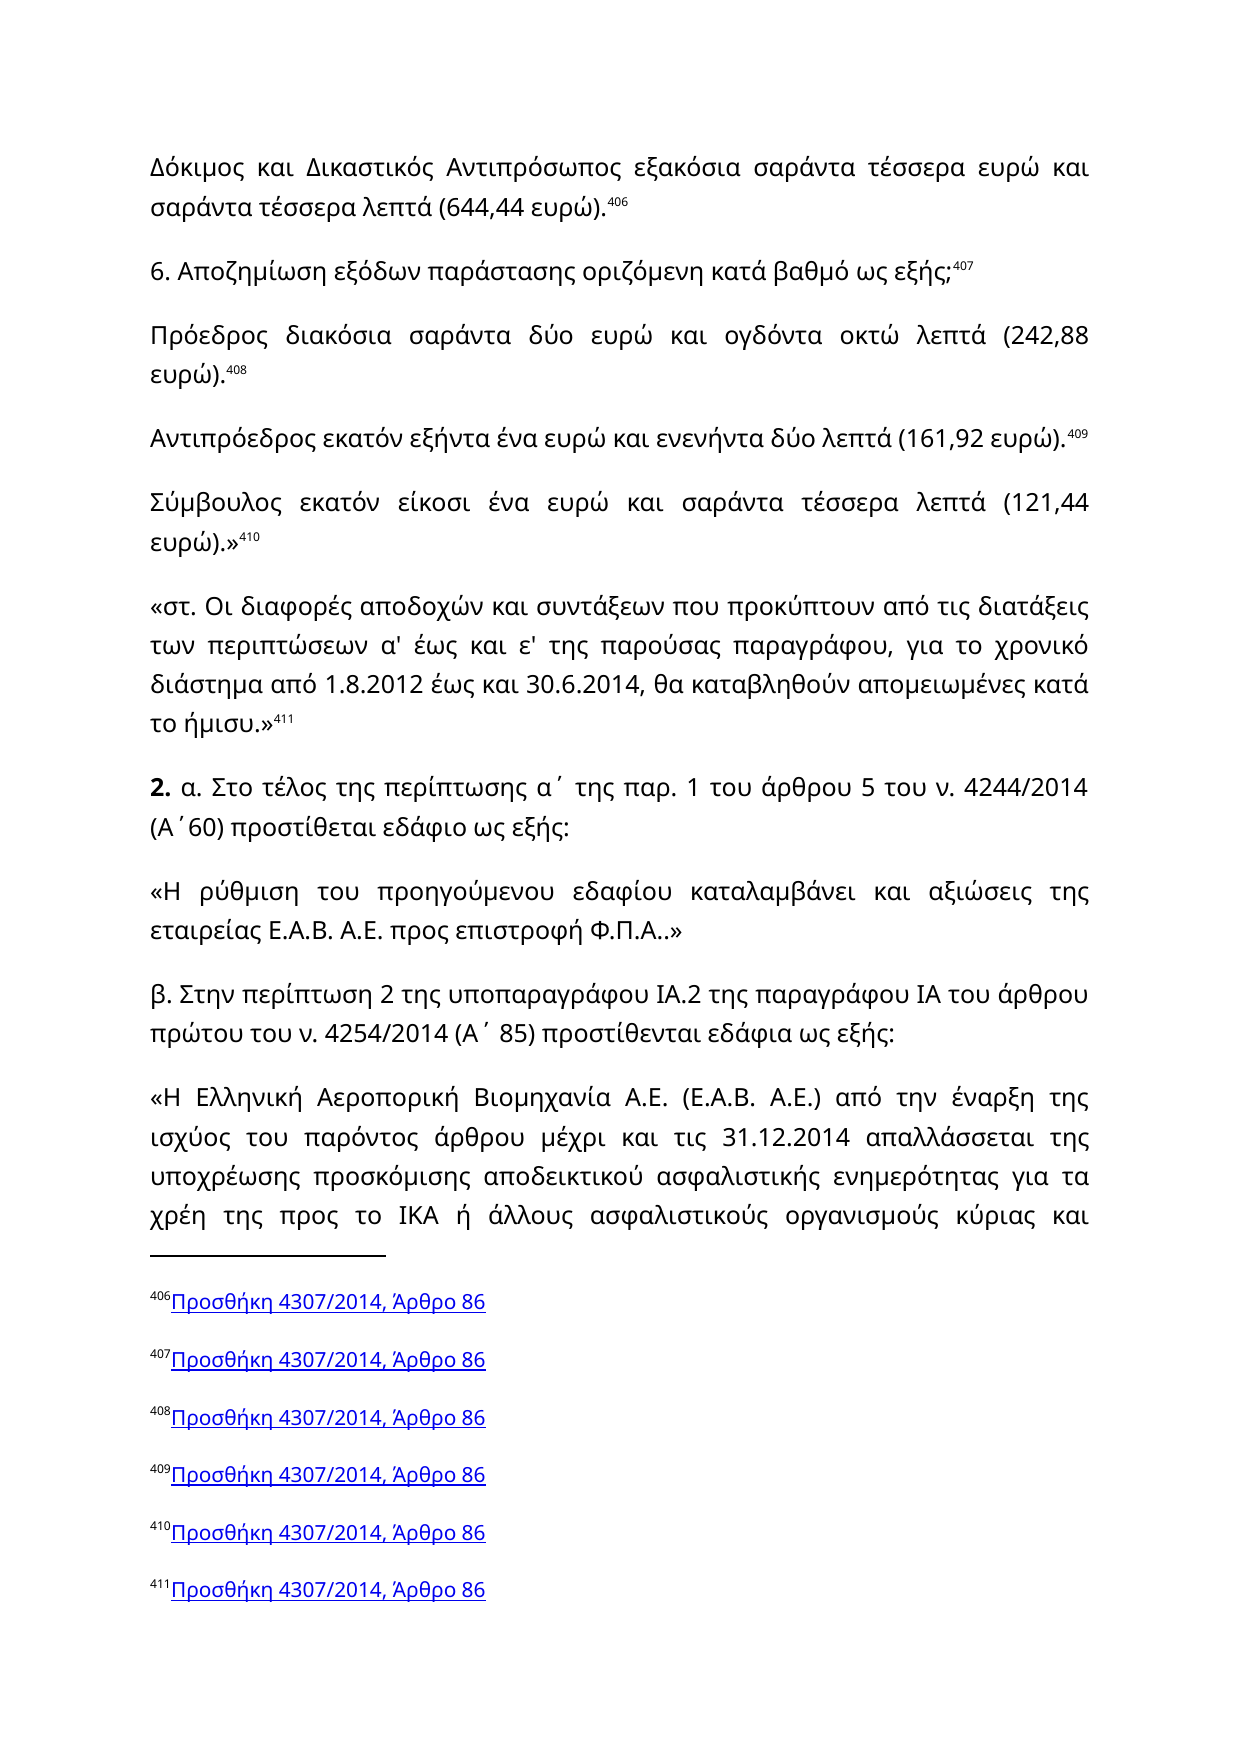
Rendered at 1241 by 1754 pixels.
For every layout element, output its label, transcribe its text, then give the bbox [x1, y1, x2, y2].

text Πρόεδρος διακόσια σαράντα δύο ευρώ και ογδόντα οκτώ λεπτά (242,88 ευρώ). [150, 317, 1090, 391]
text «στ. Οι διαφορές αποδοχών και συντάξεων που προκύπτουν από τις διατάξεις των περιπτώσεων α' έως και ε' της παρούσας παραγράφου, για το χρονικό διάστημα από 1.8.2012 έως και 30.6.2014, θα καταβληθούν απομειωμένες κατά το ήμισυ.» [150, 588, 1090, 740]
text Δόκιμος και Δικαστικός Αντιπρόσωπος εξακόσια σαράντα τέσσερα ευρώ και σαράντα τέσσερα λεπτά (644,44 ευρώ). [150, 150, 1090, 223]
text Προσθήκη 4307/2014, Άρθρο 86 [150, 1287, 1090, 1316]
text Προσθήκη 4307/2014, Άρθρο 86 [150, 1460, 1090, 1489]
text Σύμβουλος εκατόν είκοσι ένα ευρώ και σαράντα τέσσερα λεπτά (121,44 ευρώ).» [150, 485, 1090, 558]
text «Η Ελληνική Αεροπορική Βιομηχανία Α.Ε. (Ε.Α.Β. Α.Ε.) από την έναρξη της ισχύος του παρόντος άρθρου μέχρι και τις 31.12.2014 απαλλάσσεται της υποχρέωσης προσκόμισης αποδεικτικού ασφαλιστικής ενημερότητας για τα χρέη της προς το ΙΚΑ ή άλλους ασφαλιστικούς οργανισμούς κύριας και [150, 1080, 1090, 1232]
text Αντιπρόεδρος εκατόν εξήντα ένα ευρώ και ενενήντα δύο λεπτά (161,92 ευρώ). [150, 421, 1090, 455]
text Προσθήκη 4307/2014, Άρθρο 86 [150, 1576, 1090, 1604]
text 6. Αποζημίωση εξόδων παράστασης οριζόμενη κατά βαθμό ως εξής; [150, 253, 1090, 287]
text 2. α. Στο τέλος της περίπτωσης α΄ της παρ. 1 του άρθρου 5 του ν. 4244/2014 (Α΄60) προστίθεται εδάφιο ως εξής: [150, 770, 1090, 843]
text Προσθήκη 4307/2014, Άρθρο 86 [150, 1518, 1090, 1546]
text Προσθήκη 4307/2014, Άρθρο 86 [150, 1403, 1090, 1431]
text β. Στην περίπτωση 2 της υποπαραγράφου ΙΑ.2 της παραγράφου ΙΑ του άρθρου πρώτου του ν. 4254/2014 (Α΄ 85) προστίθενται εδάφια ως εξής: [150, 977, 1090, 1050]
text «Η ρύθμιση του προηγούμενου εδαφίου καταλαμβάνει και αξιώσεις της εταιρείας Ε.Α.Β. Α.Ε. προς επιστροφή Φ.Π.Α..» [150, 873, 1090, 947]
text Προσθήκη 4307/2014, Άρθρο 86 [150, 1345, 1090, 1373]
